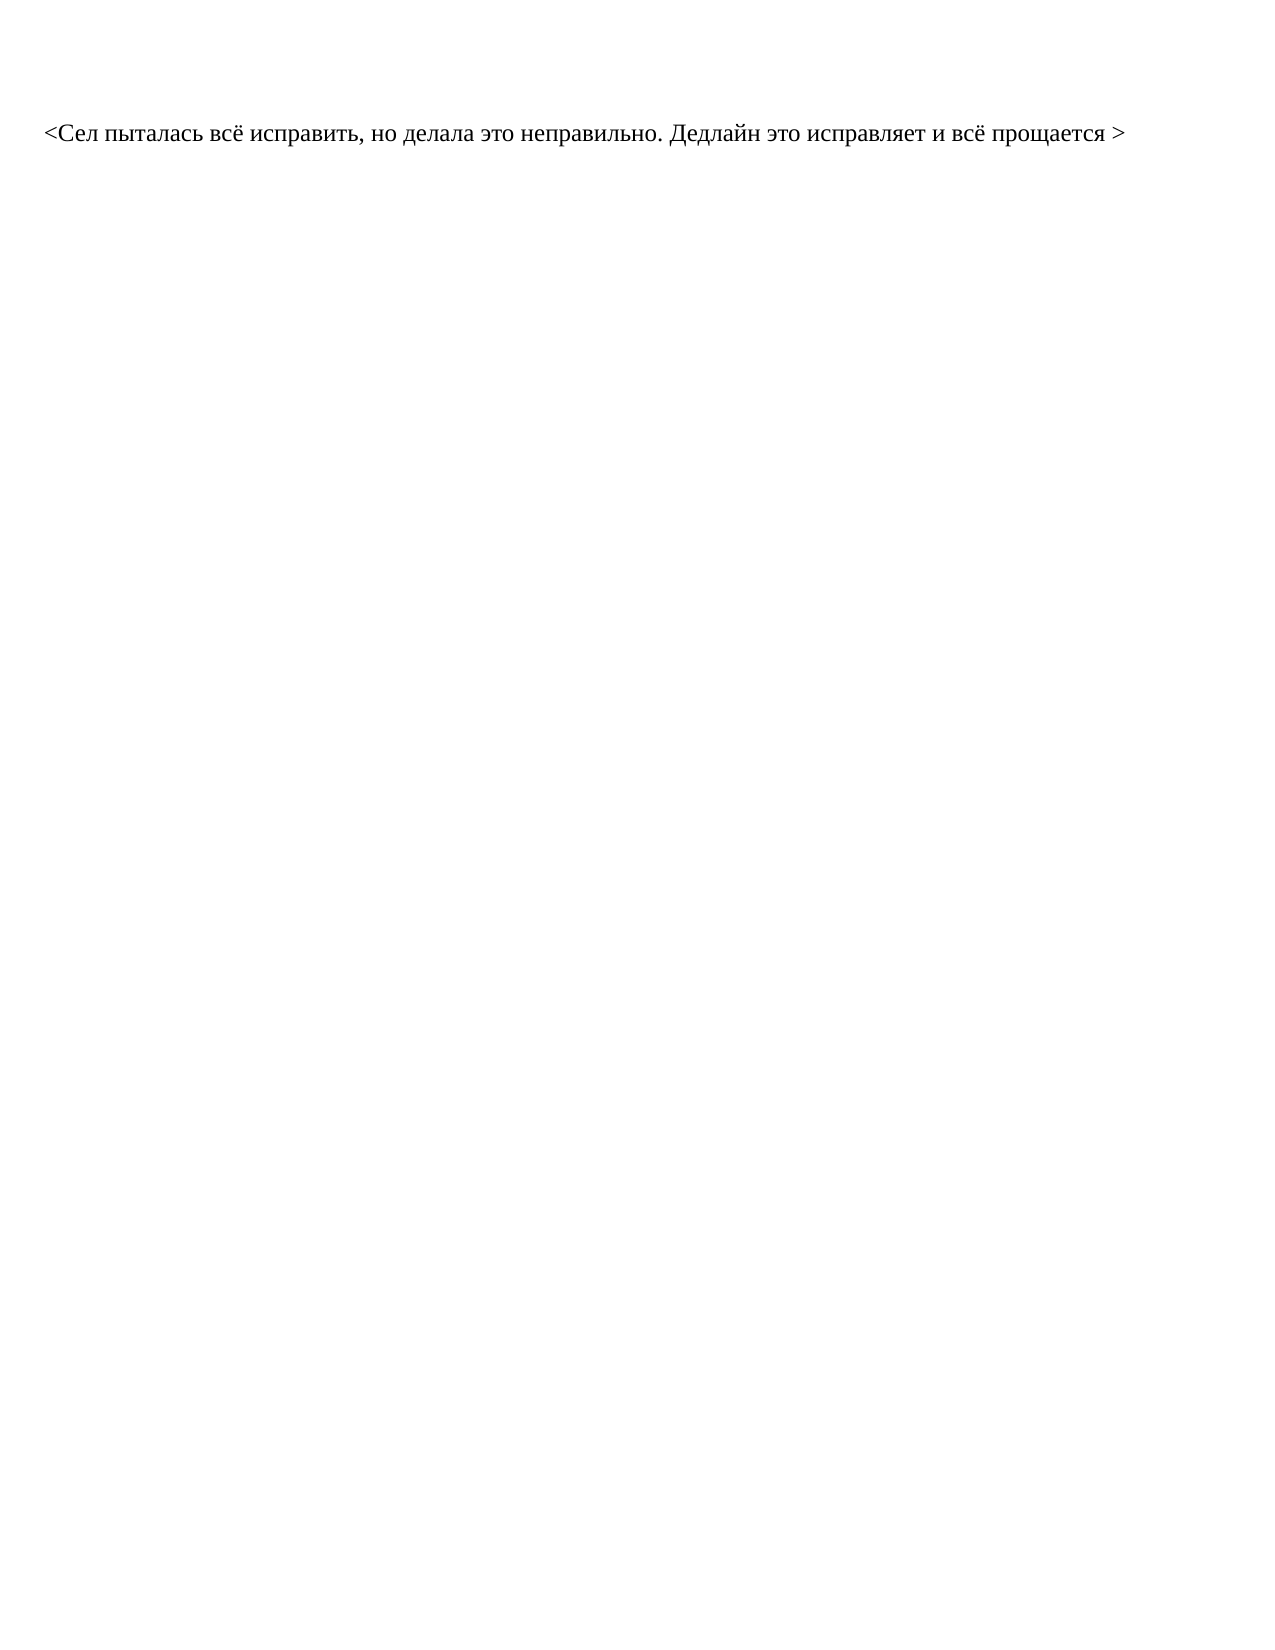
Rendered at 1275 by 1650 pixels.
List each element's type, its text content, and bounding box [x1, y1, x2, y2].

text <Сел пыталась всё исправить, но делала это неправильно. Дедлайн это исправляет и всё прощается > [44, 118, 1236, 147]
